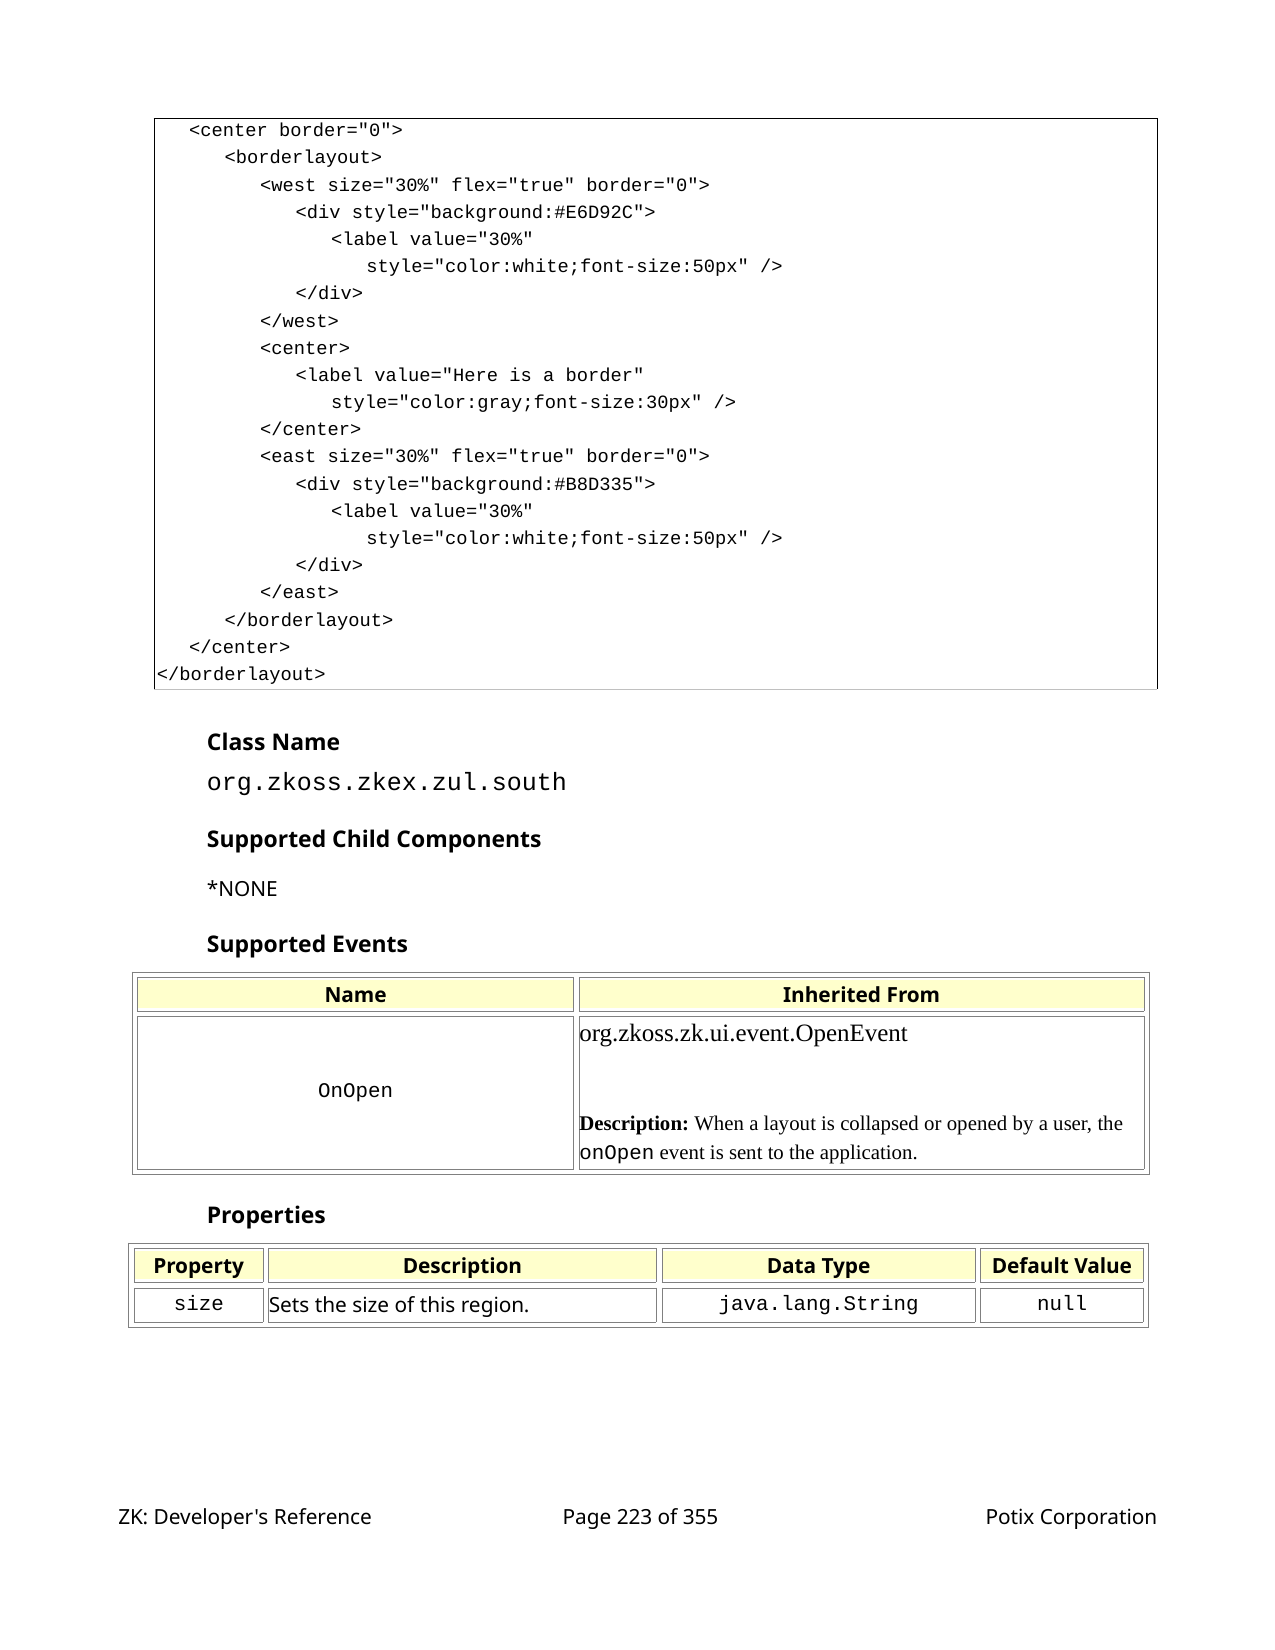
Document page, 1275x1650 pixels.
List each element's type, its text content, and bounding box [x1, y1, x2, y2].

table_header Data Type [659, 1244, 978, 1282]
text <label value="30%" [155, 499, 1157, 523]
table_header Default Value [978, 1244, 1146, 1282]
text style="color:white;font-size:50px" /> [155, 254, 1157, 278]
text <label value="30%" [155, 227, 1157, 251]
text </east> [155, 580, 1157, 604]
table_cell Sets the size of this region. [266, 1282, 659, 1322]
subtitle Properties [207, 1199, 1157, 1230]
text </west> [155, 308, 1157, 333]
text </center> [155, 417, 1157, 441]
table_header Inherited From [576, 973, 1147, 1011]
subtitle Supported Events [207, 928, 1157, 959]
text <center border="0"> [155, 119, 1157, 142]
text </div> [155, 553, 1157, 577]
text <west size="30%" flex="true" border="0"> [155, 172, 1157, 197]
text </borderlayout> [155, 662, 1157, 689]
text <center> [155, 336, 1157, 360]
table_header Property [131, 1244, 266, 1282]
table_cell OnOpen [134, 1011, 576, 1168]
subtitle Class Name [207, 726, 1157, 757]
text <east size="30%" flex="true" border="0"> [155, 444, 1157, 469]
subtitle Supported Child Components [207, 823, 1157, 854]
text org.zkoss.zkex.zul.south [207, 769, 1157, 798]
text </center> [155, 635, 1157, 659]
text <borderlayout> [155, 145, 1157, 169]
table_cell java.lang.String [659, 1282, 978, 1322]
table_cell null [978, 1282, 1146, 1322]
table_header Name [134, 973, 576, 1011]
text <label value="Here is a border" [155, 363, 1157, 387]
text *NONE [207, 874, 1157, 903]
table_cell org.zkoss.zk.ui.event.OpenEvent Description: When a layout is collapsed or opened by a user, the onOpen event is sent to the application. [576, 1011, 1147, 1168]
text style="color:gray;font-size:30px" /> [155, 390, 1157, 414]
table_header Description [266, 1244, 659, 1282]
text style="color:white;font-size:50px" /> [155, 526, 1157, 550]
table_cell size [131, 1282, 266, 1322]
text </div> [155, 281, 1157, 306]
text </borderlayout> [155, 607, 1157, 632]
text <div style="background:#B8D335"> [155, 472, 1157, 496]
text <div style="background:#E6D92C"> [155, 200, 1157, 224]
